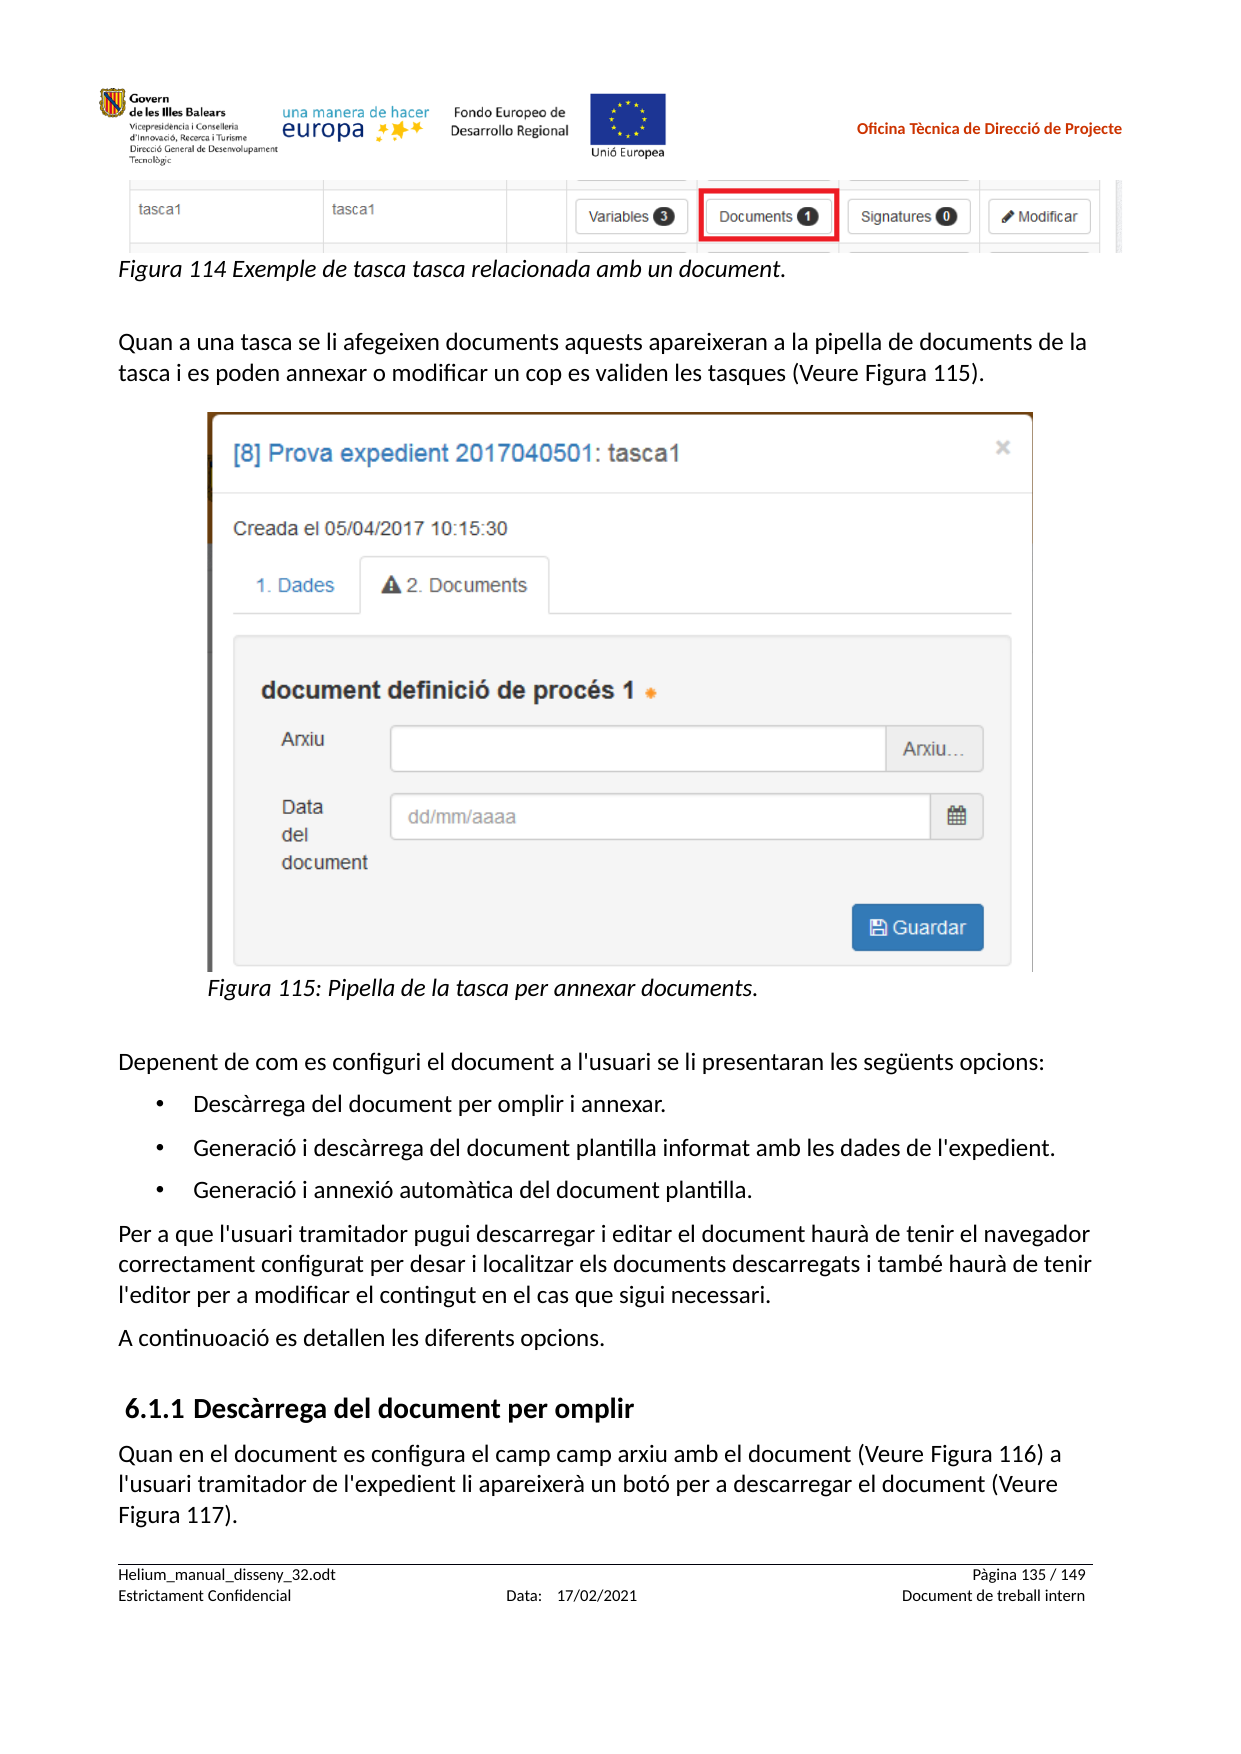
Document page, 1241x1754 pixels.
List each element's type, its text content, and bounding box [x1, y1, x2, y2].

list Generació i annexió automàtica del document plantilla. [156, 1175, 1122, 1205]
text Quan en el document es configura el camp camp arxiu amb el document (Veure Figura 116) a l'usuari tramitador de l'expedient li apareixerà un botó per a descarregar el document (Veure Figura 117). [118, 1438, 1122, 1529]
text Depenent de com es configuri el document a l'usuari se li presentaran les següents opcions: [118, 1046, 1122, 1076]
text Figura 114 Exemple de tasca tasca relacionada amb un document. [118, 253, 1122, 283]
picture [207, 412, 1033, 972]
text A continuoació es detallen les diferents opcions. [118, 1322, 1122, 1352]
picture [118, 180, 1123, 253]
list Generació i descàrrega del document plantilla informat amb les dades de l'expedient. [156, 1132, 1122, 1162]
subtitle Descàrrega del document per omplir [118, 1390, 1122, 1425]
list Descàrrega del document per omplir i annexar. [156, 1089, 1122, 1119]
picture [99, 87, 668, 166]
text Quan a una tasca se li afegeixen documents aquests apareixeran a la pipella de documents de la tasca i es poden annexar o modificar un cop es validen les tasques (Veure Figura 115). [118, 326, 1122, 387]
text Per a que l'usuari tramitador pugui descarregar i editar el document haurà de tenir el navegador correctament configurat per desar i localitzar els documents descarregats i també haurà de tenir l'editor per a modificar el contingut en el cas que sigui necessari. [118, 1218, 1122, 1309]
text Figura 115: Pipella de la tasca per annexar documents. [207, 972, 1033, 1003]
